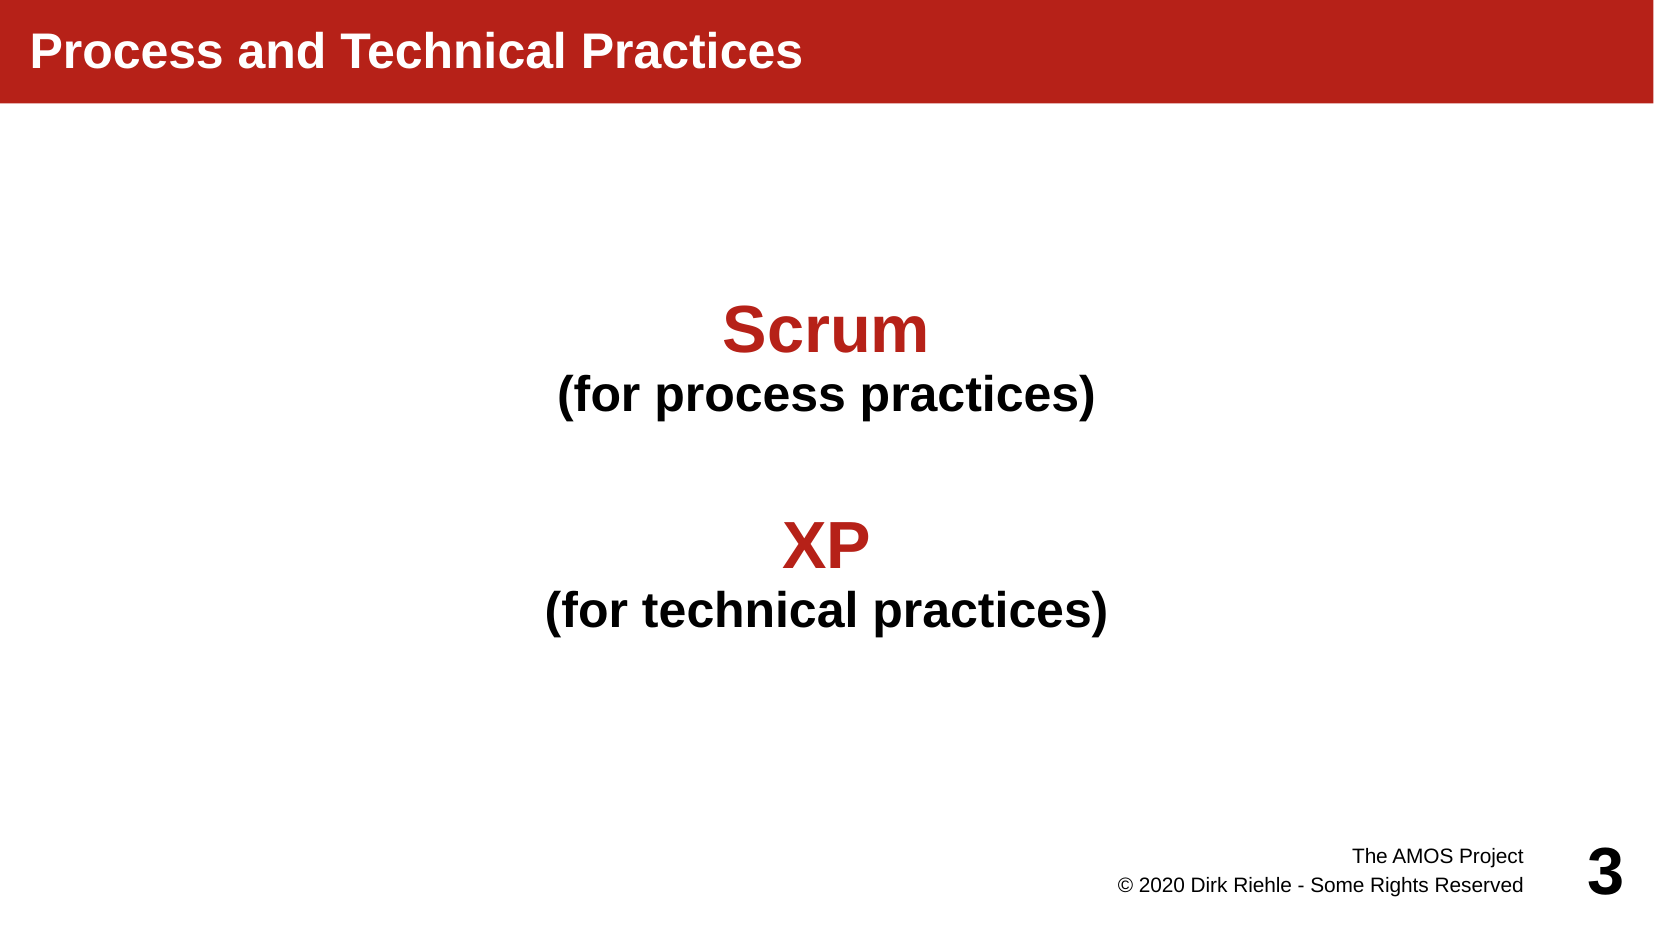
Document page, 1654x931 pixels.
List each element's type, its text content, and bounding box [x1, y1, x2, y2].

subtitle Scrum (for process practices) XP (for technical practices) [29, 132, 1625, 798]
title Process and Technical Practices [0, 0, 1654, 104]
